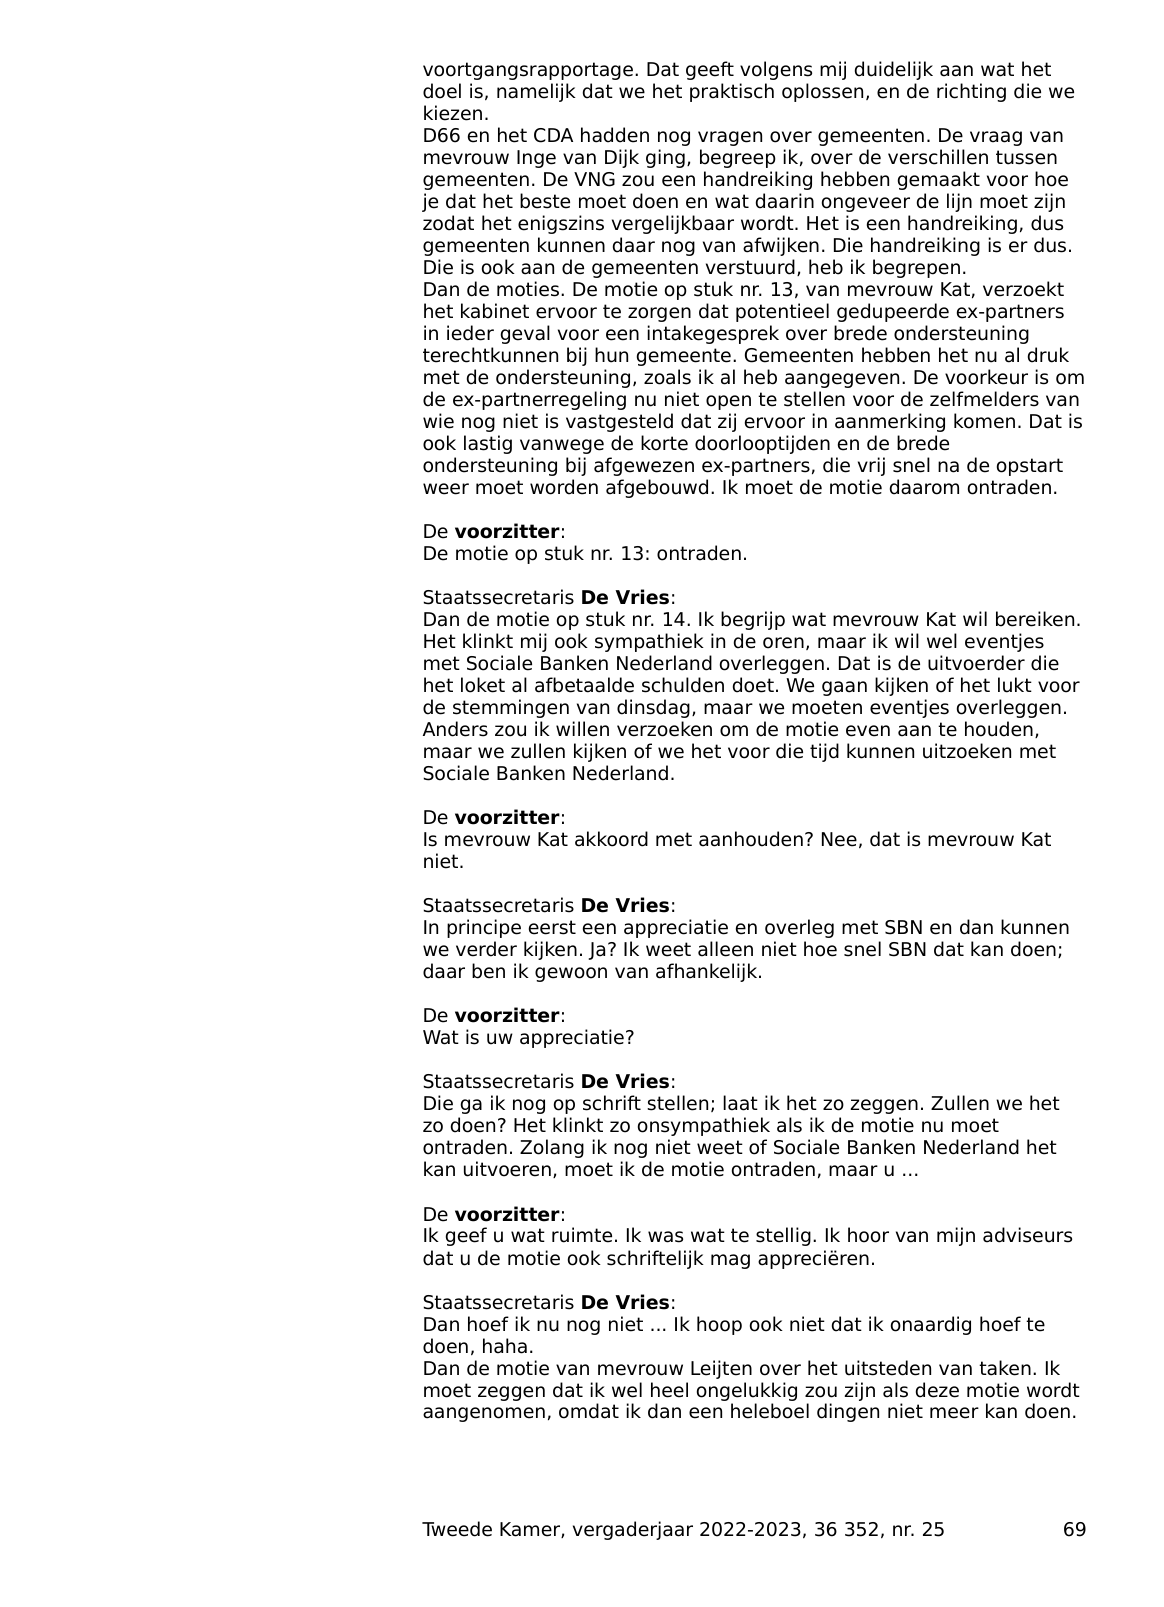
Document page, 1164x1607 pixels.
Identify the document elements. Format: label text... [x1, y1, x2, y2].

text Is mevrouw Kat akkoord met aanhouden? Nee, dat is mevrouw Kat niet. [422, 829, 1087, 873]
text voortgangsrapportage. Dat geeft volgens mij duidelijk aan wat het doel is, namelijk dat we het praktisch oplossen, en de richting die we kiezen. [422, 59, 1087, 125]
text Dan de motie van mevrouw Leijten over het uitsteden van taken. Ik moet zeggen dat ik wel heel ongelukkig zou zijn als deze motie wordt aangenomen, omdat ik dan een heleboel dingen niet meer kan doen. [422, 1357, 1087, 1423]
text Die ga ik nog op schrift stellen; laat ik het zo zeggen. Zullen we het zo doen? Het klinkt zo onsympathiek als ik de motie nu moet ontraden. Zolang ik nog niet weet of Sociale Banken Nederland het kan uitvoeren, moet ik de motie ontraden, maar u ... [422, 1093, 1087, 1181]
text Dan hoef ik nu nog niet ... Ik hoop ook niet dat ik onaardig hoef te doen, haha. [422, 1313, 1087, 1357]
text Dan de motie op stuk nr. 14. Ik begrijp wat mevrouw Kat wil bereiken. Het klinkt mij ook sympathiek in de oren, maar ik wil wel eventjes met Sociale Banken Nederland overleggen. Dat is de uitvoerder die het loket al afbetaalde schulden doet. We gaan kijken of het lukt voor de stemmingen van dinsdag, maar we moeten eventjes overleggen. Anders zou ik willen verzoeken om de motie even aan te houden, maar we zullen kijken of we het voor die tijd kunnen uitzoeken met Sociale Banken Nederland. [422, 609, 1087, 785]
text Staatssecretaris De Vries: [422, 1071, 1087, 1093]
text Staatssecretaris De Vries: [422, 587, 1087, 609]
text De motie op stuk nr. 13: ontraden. [422, 543, 1087, 565]
text Dan de moties. De motie op stuk nr. 13, van mevrouw Kat, verzoekt het kabinet ervoor te zorgen dat potentieel gedupeerde ex-partners in ieder geval voor een intakegesprek over brede ondersteuning terechtkunnen bij hun gemeente. Gemeenten hebben het nu al druk met de ondersteuning, zoals ik al heb aangegeven. De voorkeur is om de ex-partnerregeling nu niet open te stellen voor de zelfmelders van wie nog niet is vastgesteld dat zij ervoor in aanmerking komen. Dat is ook lastig vanwege de korte doorlooptijden en de brede ondersteuning bij afgewezen ex-partners, die vrij snel na de opstart weer moet worden afgebouwd. Ik moet de motie daarom ontraden. [422, 279, 1087, 499]
text In principe eerst een appreciatie en overleg met SBN en dan kunnen we verder kijken. Ja? Ik weet alleen niet hoe snel SBN dat kan doen; daar ben ik gewoon van afhankelijk. [422, 917, 1087, 983]
text Staatssecretaris De Vries: [422, 895, 1087, 917]
text De voorzitter: [422, 1203, 1087, 1225]
text D66 en het CDA hadden nog vragen over gemeenten. De vraag van mevrouw Inge van Dijk ging, begreep ik, over de verschillen tussen gemeenten. De VNG zou een handreiking hebben gemaakt voor hoe je dat het beste moet doen en wat daarin ongeveer de lijn moet zijn zodat het enigszins vergelijkbaar wordt. Het is een handreiking, dus gemeenten kunnen daar nog van afwijken. Die handreiking is er dus. Die is ook aan de gemeenten verstuurd, heb ik begrepen. [422, 125, 1087, 279]
text Ik geef u wat ruimte. Ik was wat te stellig. Ik hoor van mijn adviseurs dat u de motie ook schriftelijk mag appreciëren. [422, 1225, 1087, 1269]
text Staatssecretaris De Vries: [422, 1292, 1087, 1313]
text De voorzitter: [422, 521, 1087, 543]
text Wat is uw appreciatie? [422, 1027, 1087, 1049]
text De voorzitter: [422, 1005, 1087, 1027]
text De voorzitter: [422, 807, 1087, 829]
